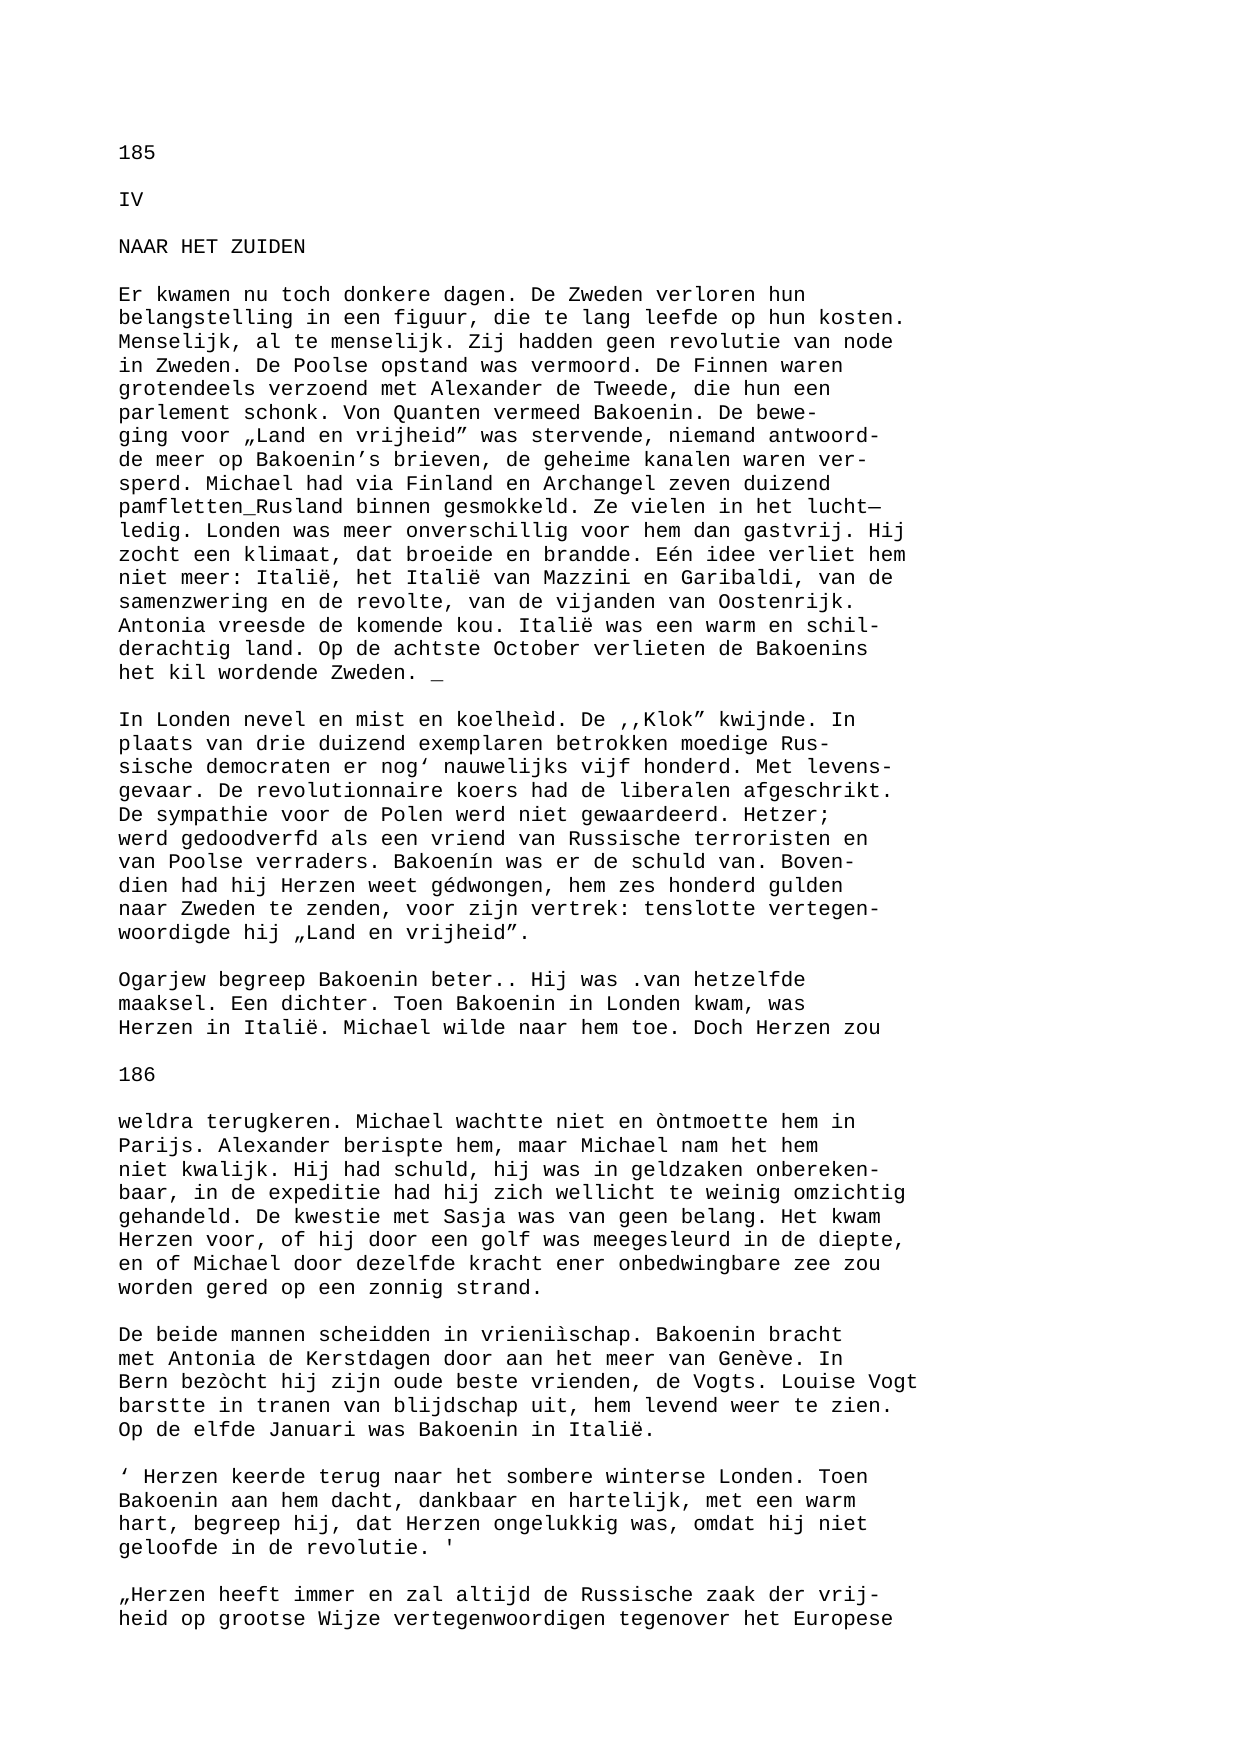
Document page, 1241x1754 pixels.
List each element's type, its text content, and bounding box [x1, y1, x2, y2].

text IV [118, 189, 1122, 213]
text naar Zweden te zenden, voor zijn vertrek: tenslotte vertegen- [118, 898, 1122, 922]
text samenzwering en de revolte, van de vijanden van Oostenrijk. [118, 591, 1122, 615]
text werd gedoodverfd als een vriend van Russische terroristen en [118, 827, 1122, 851]
text derachtig land. Op de achtste October verlieten de Bakoenins [118, 638, 1122, 662]
text de meer op Bakoenin’s brieven, de geheime kanalen waren ver- [118, 449, 1122, 473]
text ‘ Herzen keerde terug naar het sombere winterse Londen. Toen [118, 1466, 1122, 1489]
text De sympathie voor de Polen werd niet gewaardeerd. Hetzer; [118, 804, 1122, 827]
text ledig. Londen was meer onverschillig voor hem dan gastvrij. Hij [118, 520, 1122, 544]
text weldra terugkeren. Michael wachtte niet en òntmoette hem in [118, 1111, 1122, 1135]
text „Herzen heeft immer en zal altijd de Russische zaak der vrij- [118, 1584, 1122, 1608]
text worden gered op een zonnig strand. [118, 1277, 1122, 1300]
text heid op grootse Wijze vertegenwoordigen tegenover het Europese [118, 1608, 1122, 1631]
text het kil wordende Zweden. _ [118, 662, 1122, 686]
text Bakoenin aan hem dacht, dankbaar en hartelijk, met een warm [118, 1489, 1122, 1513]
text sperd. Michael had via Finland en Archangel zeven duizend [118, 473, 1122, 496]
text geloofde in de revolutie. ' [118, 1537, 1122, 1561]
text belangstelling in een figuur, die te lang leefde op hun kosten. [118, 307, 1122, 331]
text hart, begreep hij, dat Herzen ongelukkig was, omdat hij niet [118, 1513, 1122, 1537]
text Herzen voor, of hij door een golf was meegesleurd in de diepte, [118, 1229, 1122, 1253]
text Op de elfde Januari was Bakoenin in Italië. [118, 1419, 1122, 1442]
text dien had hij Herzen weet gédwongen, hem zes honderd gulden [118, 875, 1122, 898]
text ging voor „Land en vrijheid” was stervende, niemand antwoord- [118, 426, 1122, 449]
text Bern bezòcht hij zijn oude beste vrienden, de Vogts. Louise Vogt [118, 1371, 1122, 1395]
text Herzen in Italië. Michael wilde naar hem toe. Doch Herzen zou [118, 1017, 1122, 1040]
text sische democraten er nog‘ nauwelijks vijf honderd. Met levens- [118, 757, 1122, 780]
text De beide mannen scheidden in vrieniìschap. Bakoenin bracht [118, 1324, 1122, 1348]
text in Zweden. De Poolse opstand was vermoord. De Finnen waren [118, 354, 1122, 378]
text Parijs. Alexander berispte hem, maar Michael nam het hem [118, 1135, 1122, 1158]
text barstte in tranen van blijdschap uit, hem levend weer te zien. [118, 1395, 1122, 1419]
text gevaar. De revolutionnaire koers had de liberalen afgeschrikt. [118, 780, 1122, 804]
text Antonia vreesde de komende kou. Italië was een warm en schil- [118, 615, 1122, 638]
text niet meer: Italië, het Italië van Mazzini en Garibaldi, van de [118, 567, 1122, 591]
text plaats van drie duizend exemplaren betrokken moedige Rus- [118, 733, 1122, 757]
text van Poolse verraders. Bakoenín was er de schuld van. Boven- [118, 851, 1122, 875]
text Menselijk, al te menselijk. Zij hadden geen revolutie van node [118, 331, 1122, 354]
text met Antonia de Kerstdagen door aan het meer van Genève. In [118, 1348, 1122, 1371]
text zocht een klimaat, dat broeide en brandde. Eén idee verliet hem [118, 544, 1122, 567]
text en of Michael door dezelfde kracht ener onbedwingbare zee zou [118, 1253, 1122, 1277]
text niet kwalijk. Hij had schuld, hij was in geldzaken onbereken- [118, 1158, 1122, 1182]
text grotendeels verzoend met Alexander de Tweede, die hun een [118, 378, 1122, 402]
text 186 [118, 1064, 1122, 1088]
text maaksel. Een dichter. Toen Bakoenin in Londen kwam, was [118, 993, 1122, 1017]
text In Londen nevel en mist en koelheìd. De ‚,Klok” kwijnde. In [118, 709, 1122, 733]
text 185 [118, 142, 1122, 165]
text woordigde hij „Land en vrijheid”. [118, 922, 1122, 946]
text gehandeld. De kwestie met Sasja was van geen belang. Het kwam [118, 1206, 1122, 1229]
text parlement schonk. Von Quanten vermeed Bakoenin. De bewe- [118, 402, 1122, 426]
text Er kwamen nu toch donkere dagen. De Zweden verloren hun [118, 284, 1122, 307]
text pamfletten_Rusland binnen gesmokkeld. Ze vielen in het lucht— [118, 496, 1122, 520]
text NAAR HET ZUIDEN [118, 236, 1122, 260]
text Ogarjew begreep Bakoenin beter.. Hij was .van hetzelfde [118, 969, 1122, 993]
text baar, in de expeditie had hij zich wellicht te weinig omzichtig [118, 1182, 1122, 1206]
